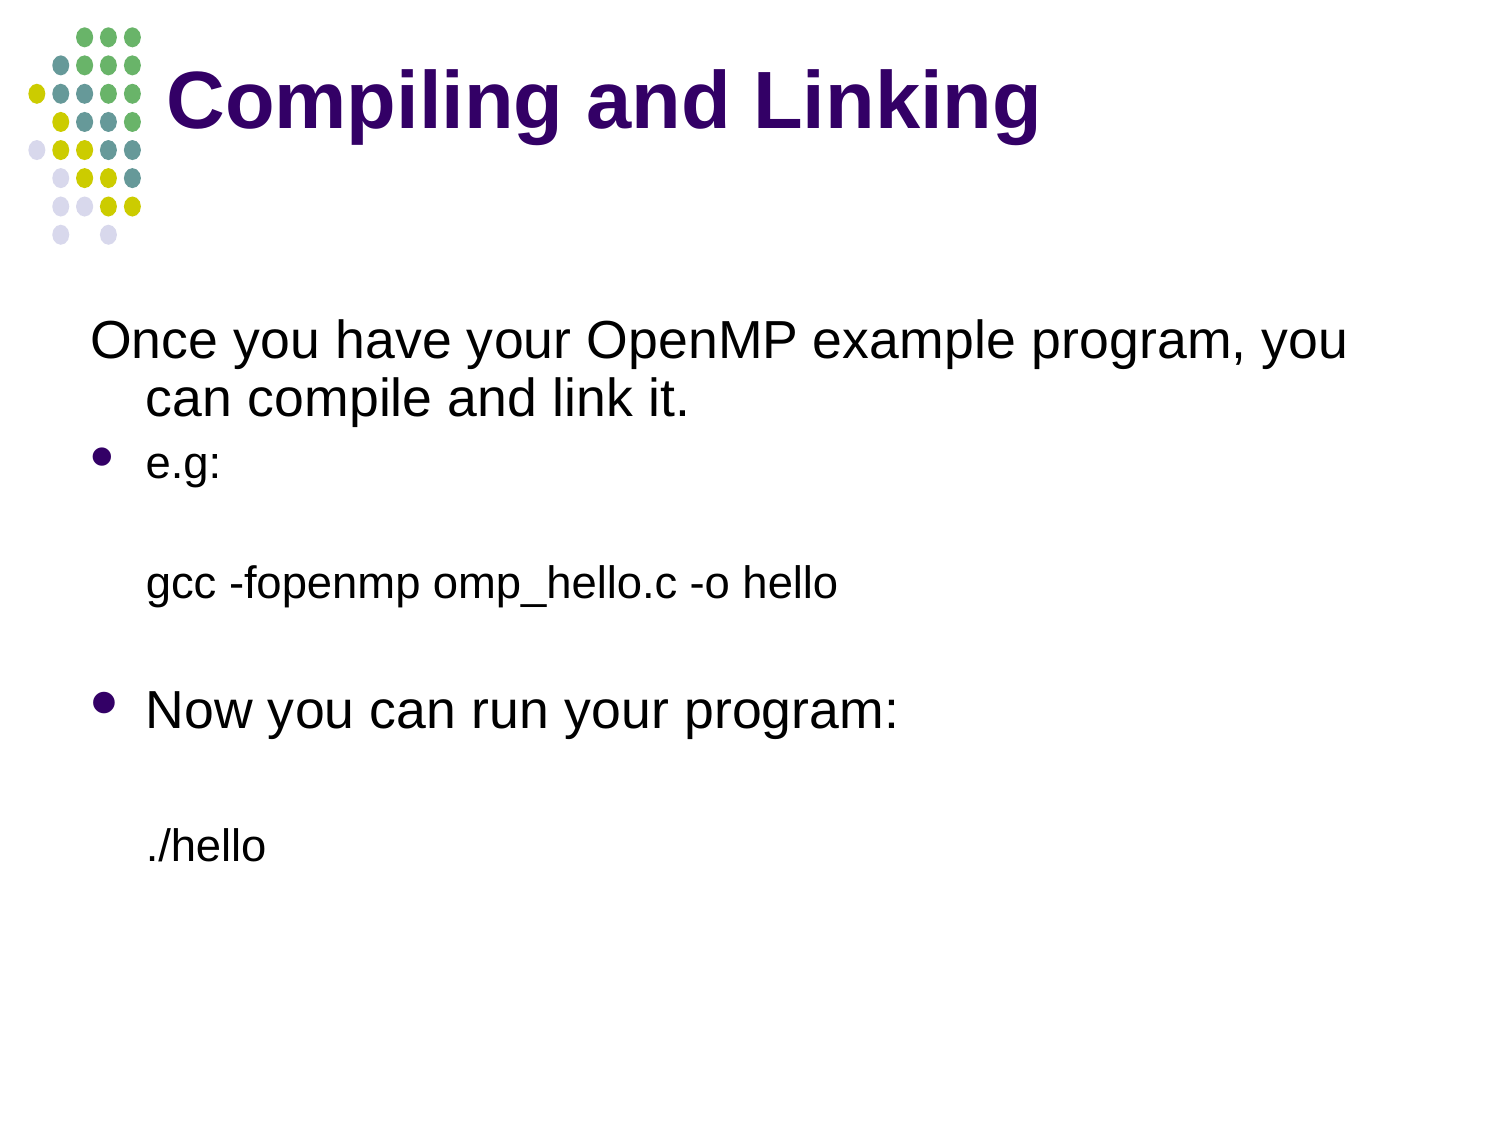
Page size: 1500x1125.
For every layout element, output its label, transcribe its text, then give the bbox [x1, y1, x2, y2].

list Once you have your OpenMP example program, you can compile and link it. e.g: gcc -fopenmp omp_hello.c -o hello Now you can run your program: ./hello [75, 304, 1426, 1029]
title Compiling and Linking [151, 40, 1390, 176]
